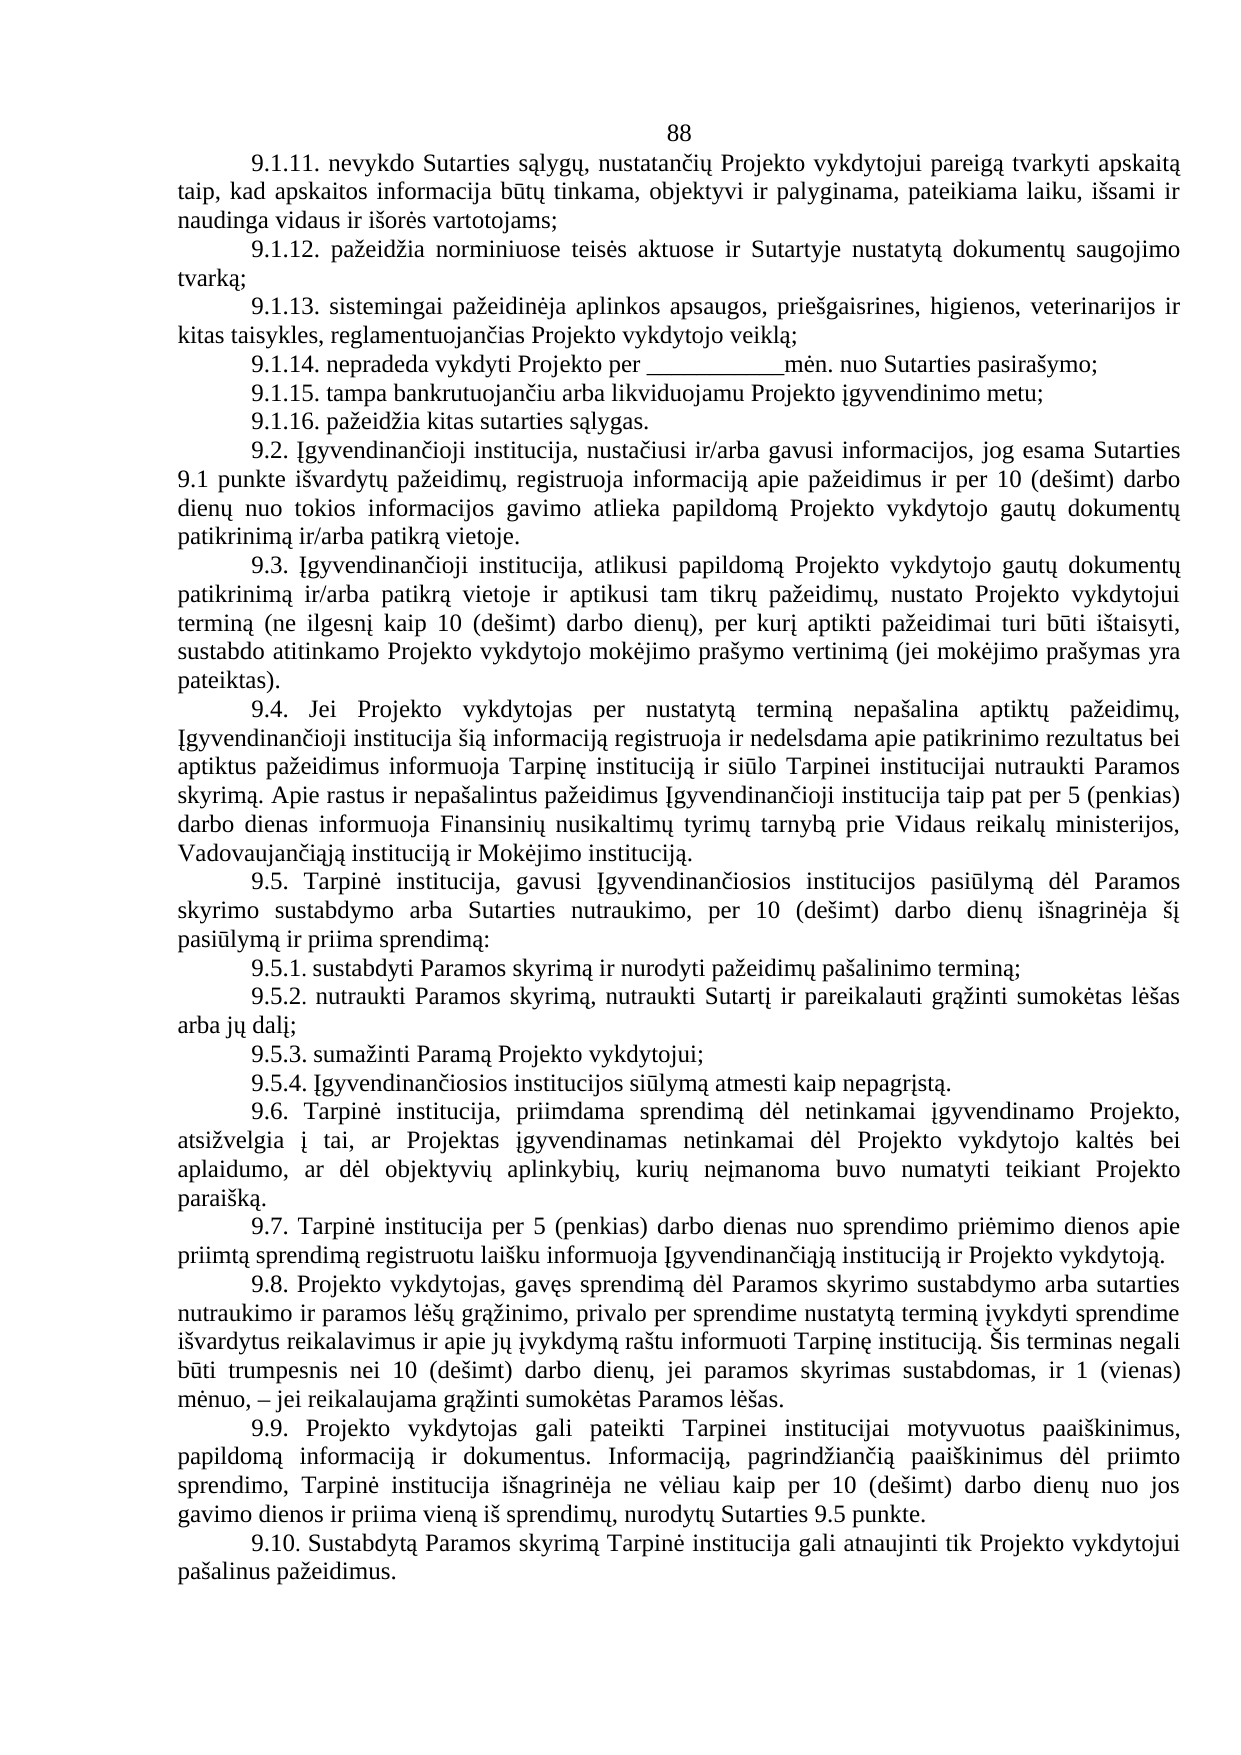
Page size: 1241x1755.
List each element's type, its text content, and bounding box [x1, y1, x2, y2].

text 9.9. Projekto vykdytojas gali pateikti Tarpinei institucijai motyvuotus paaiškinimus, papildomą informaciją ir dokumentus. Informaciją, pagrindžiančią paaiškinimus dėl priimto sprendimo, Tarpinė institucija išnagrinėja ne vėliau kaip per 10 (dešimt) darbo dienų nuo jos gavimo dienos ir priima vieną iš sprendimų, nurodytų Sutarties 9.5 punkte. [177, 1413, 1181, 1528]
text 9.5.4. Įgyvendinančiosios institucijos siūlymą atmesti kaip nepagrįstą. [177, 1068, 1181, 1096]
text 9.1.11. nevykdo Sutarties sąlygų, nustatančių Projekto vykdytojui pareigą tvarkyti apskaitą taip, kad apskaitos informacija būtų tinkama, objektyvi ir palyginama, pateikiama laiku, išsami ir naudinga vidaus ir išorės vartotojams; [177, 148, 1181, 234]
text 9.5.2. nutraukti Paramos skyrimą, nutraukti Sutartį ir pareikalauti grąžinti sumokėtas lėšas arba jų dalį; [177, 981, 1181, 1039]
text 9.5. Tarpinė institucija, gavusi Įgyvendinančiosios institucijos pasiūlymą dėl Paramos skyrimo sustabdymo arba Sutarties nutraukimo, per 10 (dešimt) darbo dienų išnagrinėja šį pasiūlymą ir priima sprendimą: [177, 866, 1181, 953]
text 9.8. Projekto vykdytojas, gavęs sprendimą dėl Paramos skyrimo sustabdymo arba sutarties nutraukimo ir paramos lėšų grąžinimo, privalo per sprendime nustatytą terminą įvykdyti sprendime išvardytus reikalavimus ir apie jų įvykdymą raštu informuoti Tarpinę instituciją. Šis terminas negali būti trumpesnis nei 10 (dešimt) darbo dienų, jei paramos skyrimas sustabdomas, ir 1 (vienas) mėnuo, – jei reikalaujama grąžinti sumokėtas Paramos lėšas. [177, 1269, 1181, 1413]
text 9.7. Tarpinė institucija per 5 (penkias) darbo dienas nuo sprendimo priėmimo dienos apie priimtą sprendimą registruotu laišku informuoja Įgyvendinančiąją instituciją ir Projekto vykdytoją. [177, 1211, 1181, 1269]
text 9.1.16. pažeidžia kitas sutarties sąlygas. [177, 406, 1181, 435]
text 9.1.12. pažeidžia norminiuose teisės aktuose ir Sutartyje nustatytą dokumentų saugojimo tvarką; [177, 234, 1181, 291]
text 9.10. Sustabdytą Paramos skyrimą Tarpinė institucija gali atnaujinti tik Projekto vykdytojui pašalinus pažeidimus. [177, 1528, 1181, 1585]
text 9.1.15. tampa bankrutuojančiu arba likviduojamu Projekto įgyvendinimo metu; [177, 378, 1181, 406]
text 9.3. Įgyvendinančioji institucija, atlikusi papildomą Projekto vykdytojo gautų dokumentų patikrinimą ir/arba patikrą vietoje ir aptikusi tam tikrų pažeidimų, nustato Projekto vykdytojui terminą (ne ilgesnį kaip 10 (dešimt) darbo dienų), per kurį aptikti pažeidimai turi būti ištaisyti, sustabdo atitinkamo Projekto vykdytojo mokėjimo prašymo vertinimą (jei mokėjimo prašymas yra pateiktas). [177, 550, 1181, 694]
text 9.1.14. nepradeda vykdyti Projekto per ___________mėn. nuo Sutarties pasirašymo; [177, 349, 1181, 378]
text 9.2. Įgyvendinančioji institucija, nustačiusi ir/arba gavusi informacijos, jog esama Sutarties 9.1 punkte išvardytų pažeidimų, registruoja informaciją apie pažeidimus ir per 10 (dešimt) darbo dienų nuo tokios informacijos gavimo atlieka papildomą Projekto vykdytojo gautų dokumentų patikrinimą ir/arba patikrą vietoje. [177, 435, 1181, 550]
text 9.5.1. sustabdyti Paramos skyrimą ir nurodyti pažeidimų pašalinimo terminą; [177, 953, 1181, 981]
text 9.6. Tarpinė institucija, priimdama sprendimą dėl netinkamai įgyvendinamo Projekto, atsižvelgia į tai, ar Projektas įgyvendinamas netinkamai dėl Projekto vykdytojo kaltės bei aplaidumo, ar dėl objektyvių aplinkybių, kurių neįmanoma buvo numatyti teikiant Projekto paraišką. [177, 1096, 1181, 1211]
text 9.4. Jei Projekto vykdytojas per nustatytą terminą nepašalina aptiktų pažeidimų, Įgyvendinančioji institucija šią informaciją registruoja ir nedelsdama apie patikrinimo rezultatus bei aptiktus pažeidimus informuoja Tarpinę instituciją ir siūlo Tarpinei institucijai nutraukti Paramos skyrimą. Apie rastus ir nepašalintus pažeidimus Įgyvendinančioji institucija taip pat per 5 (penkias) darbo dienas informuoja Finansinių nusikaltimų tyrimų tarnybą prie Vidaus reikalų ministerijos, Vadovaujančiąją instituciją ir Mokėjimo instituciją. [177, 694, 1181, 866]
text 9.5.3. sumažinti Paramą Projekto vykdytojui; [177, 1039, 1181, 1068]
text 9.1.13. sistemingai pažeidinėja aplinkos apsaugos, priešgaisrines, higienos, veterinarijos ir kitas taisykles, reglamentuojančias Projekto vykdytojo veiklą; [177, 291, 1181, 349]
